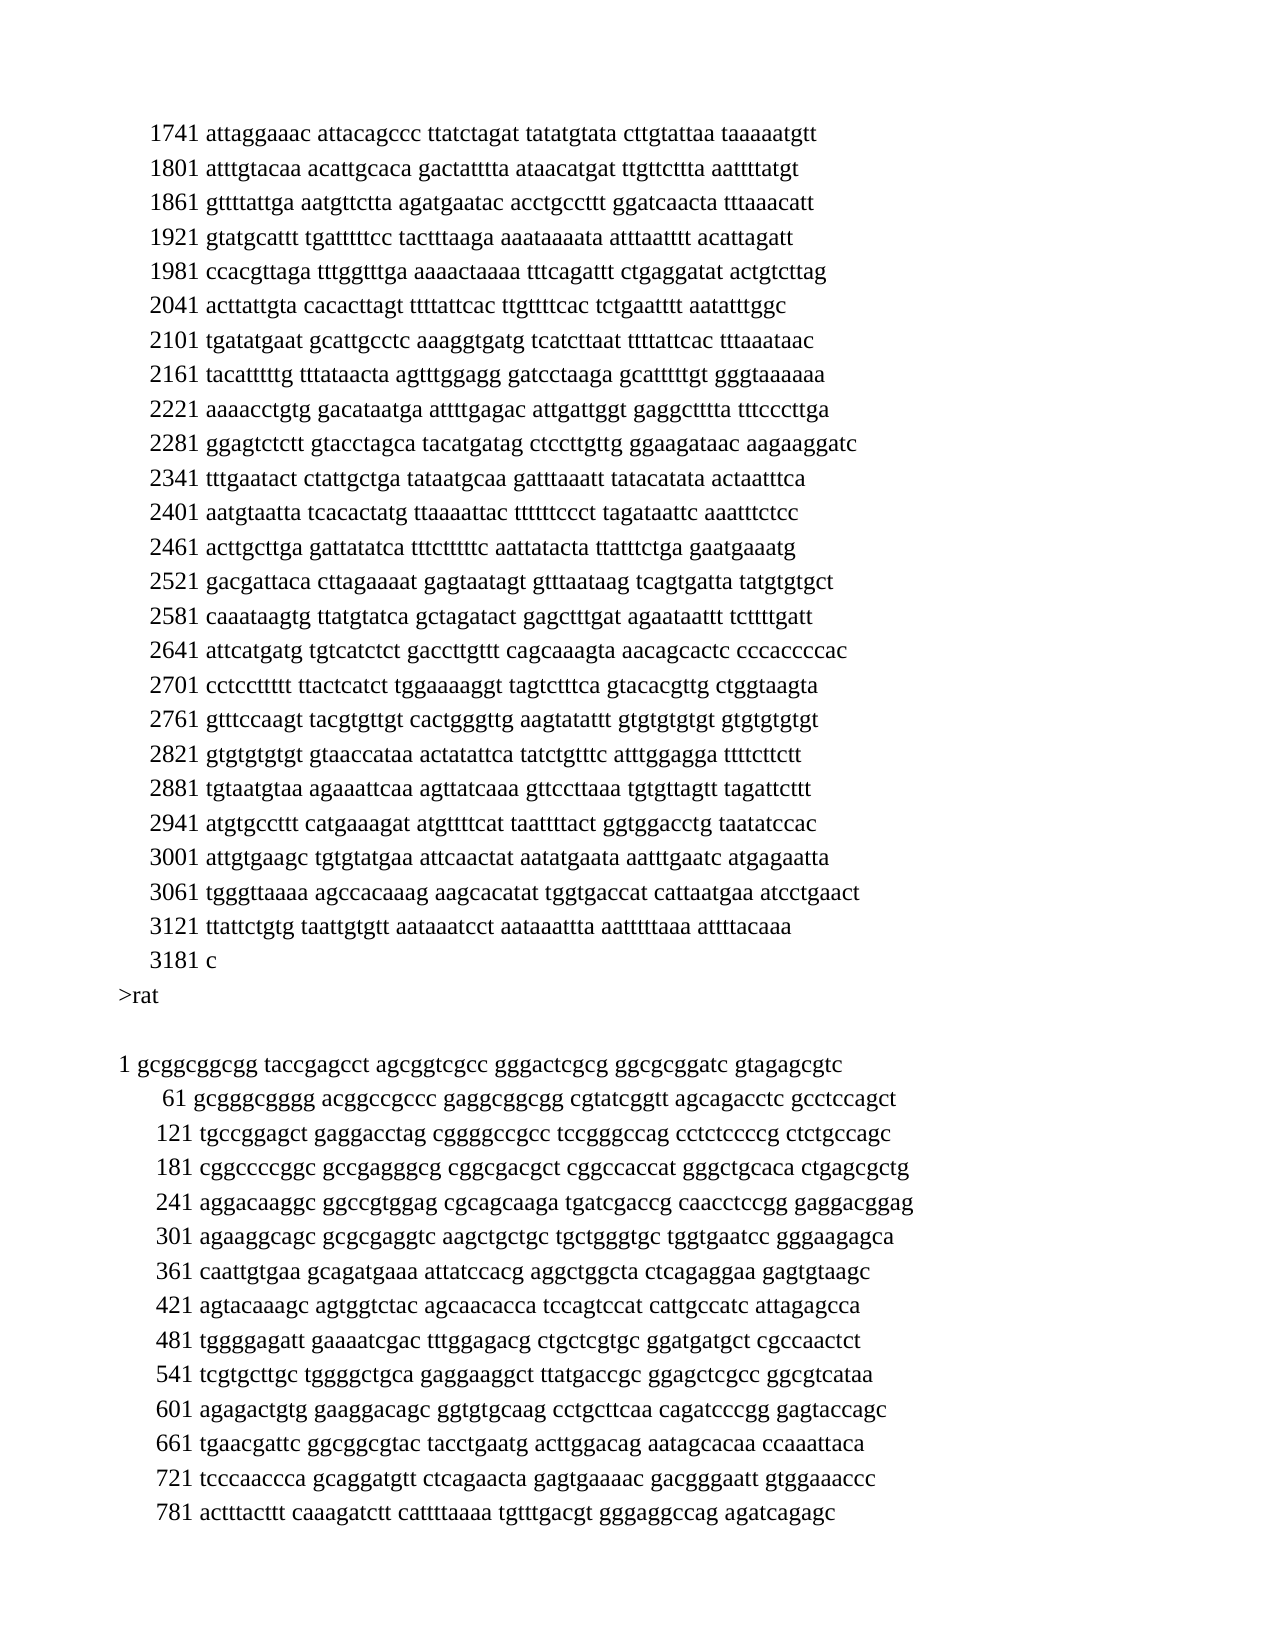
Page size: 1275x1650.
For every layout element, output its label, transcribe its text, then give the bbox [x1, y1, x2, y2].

text 1801 atttgtacaa acattgcaca gactatttta ataacatgat ttgttcttta aattttatgt [118, 153, 1157, 181]
text 61 gcgggcgggg acggccgccc gaggcggcgg cgtatcggtt agcagacctc gcctccagct [118, 1083, 1157, 1112]
text 1861 gttttattga aatgttctta agatgaatac acctgccttt ggatcaacta tttaaacatt [118, 187, 1157, 216]
text 2761 gtttccaagt tacgtgttgt cactgggttg aagtatattt gtgtgtgtgt gtgtgtgtgt [118, 704, 1157, 733]
text 2641 attcatgatg tgtcatctct gaccttgttt cagcaaagta aacagcactc cccaccccac [118, 635, 1157, 664]
text 721 tcccaaccca gcaggatgtt ctcagaacta gagtgaaaac gacgggaatt gtggaaaccc [118, 1463, 1157, 1492]
text 2221 aaaacctgtg gacataatga attttgagac attgattggt gaggctttta tttcccttga [118, 394, 1157, 423]
text 3181 c [118, 946, 1157, 974]
text 601 agagactgtg gaaggacagc ggtgtgcaag cctgcttcaa cagatcccgg gagtaccagc [118, 1394, 1157, 1423]
text 3121 ttattctgtg taattgtgtt aataaatcct aataaattta aatttttaaa attttacaaa [118, 911, 1157, 940]
text 2821 gtgtgtgtgt gtaaccataa actatattca tatctgtttc atttggagga ttttcttctt [118, 739, 1157, 767]
text 3061 tgggttaaaa agccacaaag aagcacatat tggtgaccat cattaatgaa atcctgaact [118, 877, 1157, 905]
text 1981 ccacgttaga tttggtttga aaaactaaaa tttcagattt ctgaggatat actgtcttag [118, 256, 1157, 285]
text 2281 ggagtctctt gtacctagca tacatgatag ctccttgttg ggaagataac aagaaggatc [118, 428, 1157, 457]
text 181 cggccccggc gccgagggcg cggcgacgct cggccaccat gggctgcaca ctgagcgctg [118, 1152, 1157, 1181]
text 2101 tgatatgaat gcattgcctc aaaggtgatg tcatcttaat ttttattcac tttaaataac [118, 325, 1157, 354]
text 2521 gacgattaca cttagaaaat gagtaatagt gtttaataag tcagtgatta tatgtgtgct [118, 566, 1157, 595]
text 421 agtacaaagc agtggtctac agcaacacca tccagtccat cattgccatc attagagcca [118, 1290, 1157, 1319]
text 3001 attgtgaagc tgtgtatgaa attcaactat aatatgaata aatttgaatc atgagaatta [118, 842, 1157, 871]
text 1921 gtatgcattt tgatttttcc tactttaaga aaataaaata atttaatttt acattagatt [118, 222, 1157, 250]
text 2461 acttgcttga gattatatca tttctttttc aattatacta ttatttctga gaatgaaatg [118, 532, 1157, 561]
text 2881 tgtaatgtaa agaaattcaa agttatcaaa gttccttaaa tgtgttagtt tagattcttt [118, 773, 1157, 802]
text 481 tggggagatt gaaaatcgac tttggagacg ctgctcgtgc ggatgatgct cgccaactct [118, 1325, 1157, 1354]
text 361 caattgtgaa gcagatgaaa attatccacg aggctggcta ctcagaggaa gagtgtaagc [118, 1256, 1157, 1285]
text 2041 acttattgta cacacttagt ttttattcac ttgttttcac tctgaatttt aatatttggc [118, 291, 1157, 319]
text 301 agaaggcagc gcgcgaggtc aagctgctgc tgctgggtgc tggtgaatcc gggaagagca [118, 1221, 1157, 1250]
text >rat [118, 980, 1157, 1009]
text 2401 aatgtaatta tcacactatg ttaaaattac ttttttccct tagataattc aaatttctcc [118, 497, 1157, 526]
text 541 tcgtgcttgc tggggctgca gaggaaggct ttatgaccgc ggagctcgcc ggcgtcataa [118, 1359, 1157, 1388]
text 241 aggacaaggc ggccgtggag cgcagcaaga tgatcgaccg caacctccgg gaggacggag [118, 1187, 1157, 1216]
text 2701 cctccttttt ttactcatct tggaaaaggt tagtctttca gtacacgttg ctggtaagta [118, 670, 1157, 698]
text 2941 atgtgccttt catgaaagat atgttttcat taattttact ggtggacctg taatatccac [118, 808, 1157, 836]
text 1 gcggcggcgg taccgagcct agcggtcgcc gggactcgcg ggcgcggatc gtagagcgtc [118, 1049, 1157, 1078]
text 2161 tacatttttg tttataacta agtttggagg gatcctaaga gcatttttgt gggtaaaaaa [118, 359, 1157, 388]
text 2341 tttgaatact ctattgctga tataatgcaa gatttaaatt tatacatata actaatttca [118, 463, 1157, 492]
text 1741 attaggaaac attacagccc ttatctagat tatatgtata cttgtattaa taaaaatgtt [118, 118, 1157, 147]
text 661 tgaacgattc ggcggcgtac tacctgaatg acttggacag aatagcacaa ccaaattaca [118, 1428, 1157, 1457]
text 2581 caaataagtg ttatgtatca gctagatact gagctttgat agaataattt tcttttgatt [118, 601, 1157, 629]
text 781 actttacttt caaagatctt cattttaaaa tgtttgacgt gggaggccag agatcagagc [118, 1497, 1157, 1526]
text 121 tgccggagct gaggacctag cggggccgcc tccgggccag cctctccccg ctctgccagc [118, 1118, 1157, 1147]
